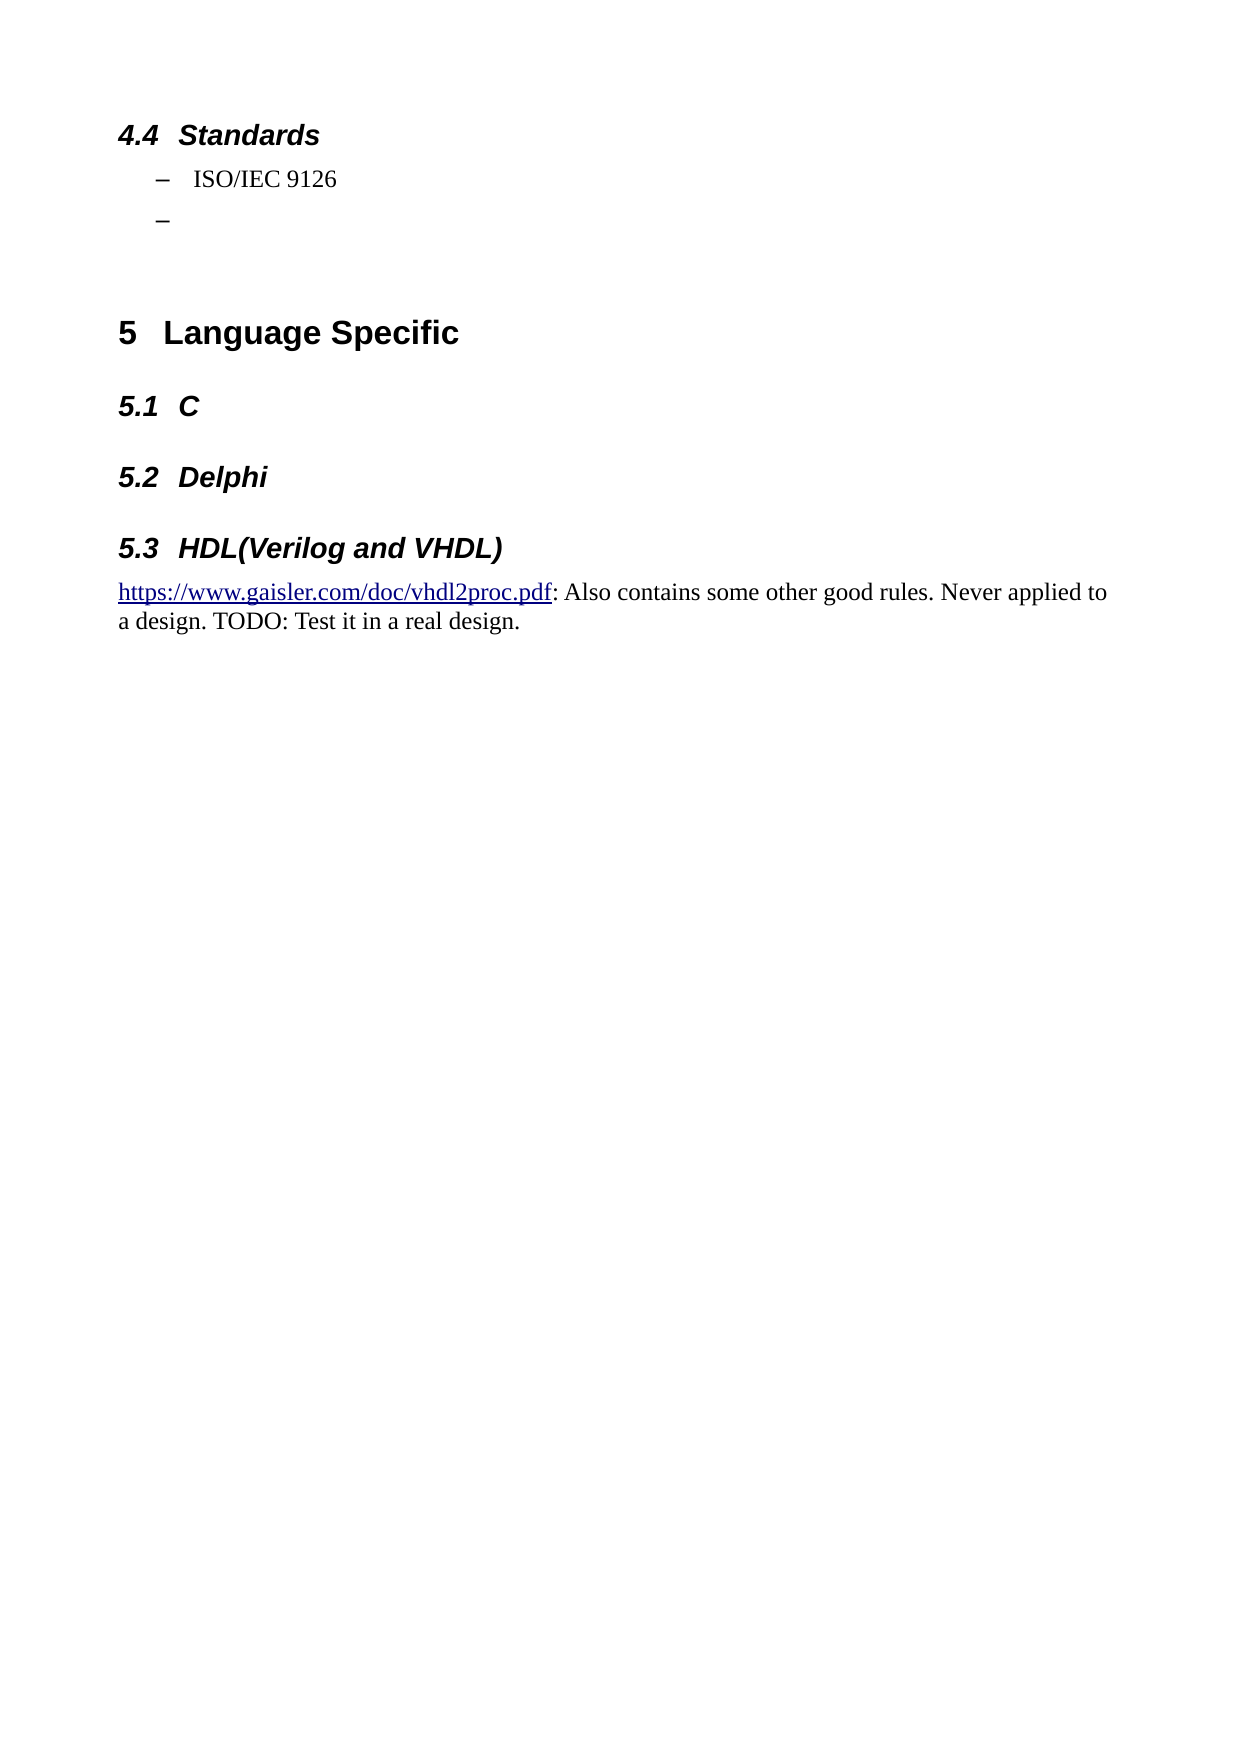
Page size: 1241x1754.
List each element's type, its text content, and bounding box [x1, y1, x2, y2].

text https://www.gaisler.com/doc/vhdl2proc.pdf: Also contains some other good rules. Never applied to a design. TODO: Test it in a real design. [118, 577, 1122, 635]
subtitle Delphi [118, 460, 1122, 494]
subtitle HDL(Verilog and VHDL) [118, 531, 1122, 565]
subtitle C [118, 389, 1122, 423]
subtitle Language Specific [118, 313, 1122, 352]
list ISO/IEC 9126 [156, 164, 1122, 193]
subtitle Standards [118, 118, 1122, 152]
